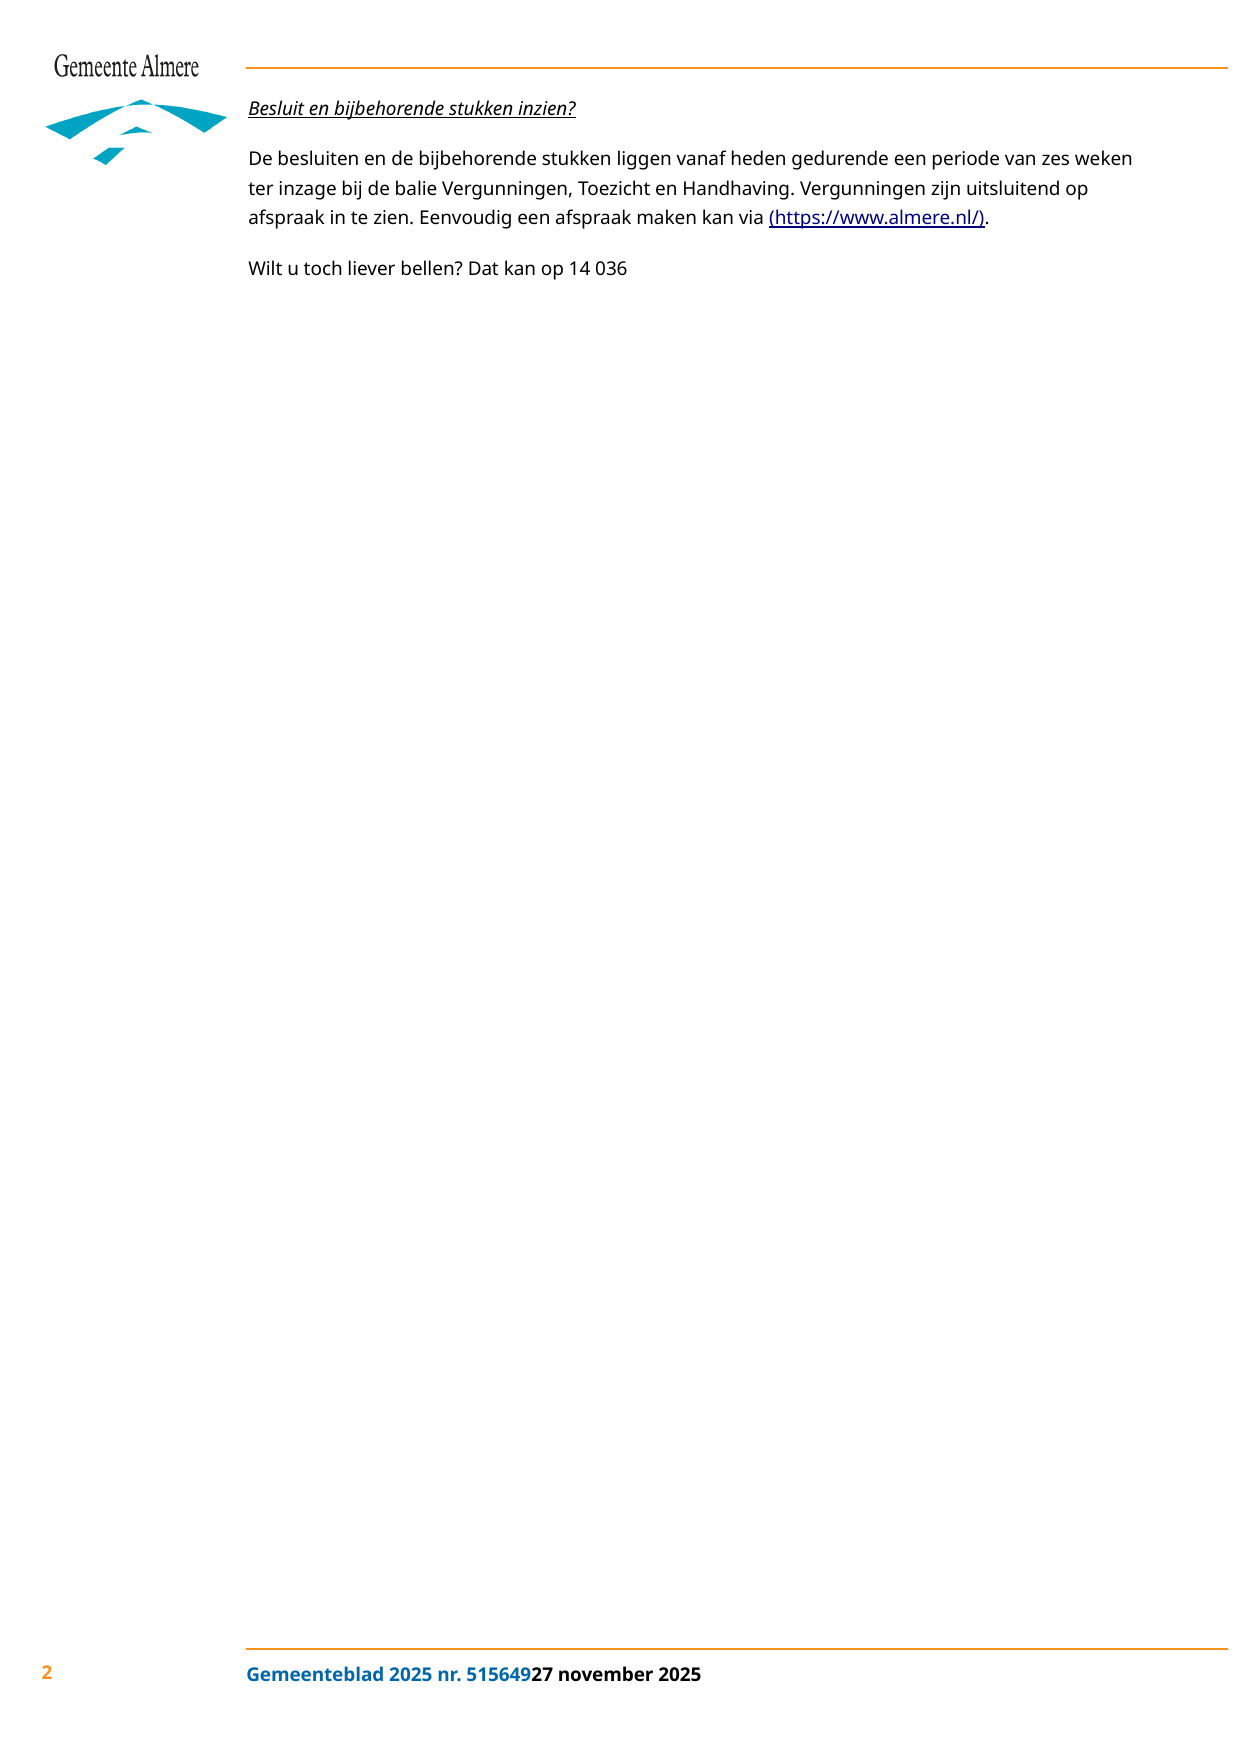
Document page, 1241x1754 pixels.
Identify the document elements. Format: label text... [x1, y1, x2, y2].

picture [41, 47, 231, 172]
text De besluiten en de bijbehorende stukken liggen vanaf heden gedurende een periode van zes weken ter inzage bij de balie Vergunningen, Toezicht en Handhaving. Vergunningen zijn uitsluitend op afspraak in te zien. Eenvoudig een afspraak maken kan via (https://www.almere.nl/). [248, 145, 1152, 230]
text Besluit en bijbehorende stukken inzien? [248, 95, 1152, 121]
text Wilt u toch liever bellen? Dat kan op 14 036 [248, 255, 1152, 281]
